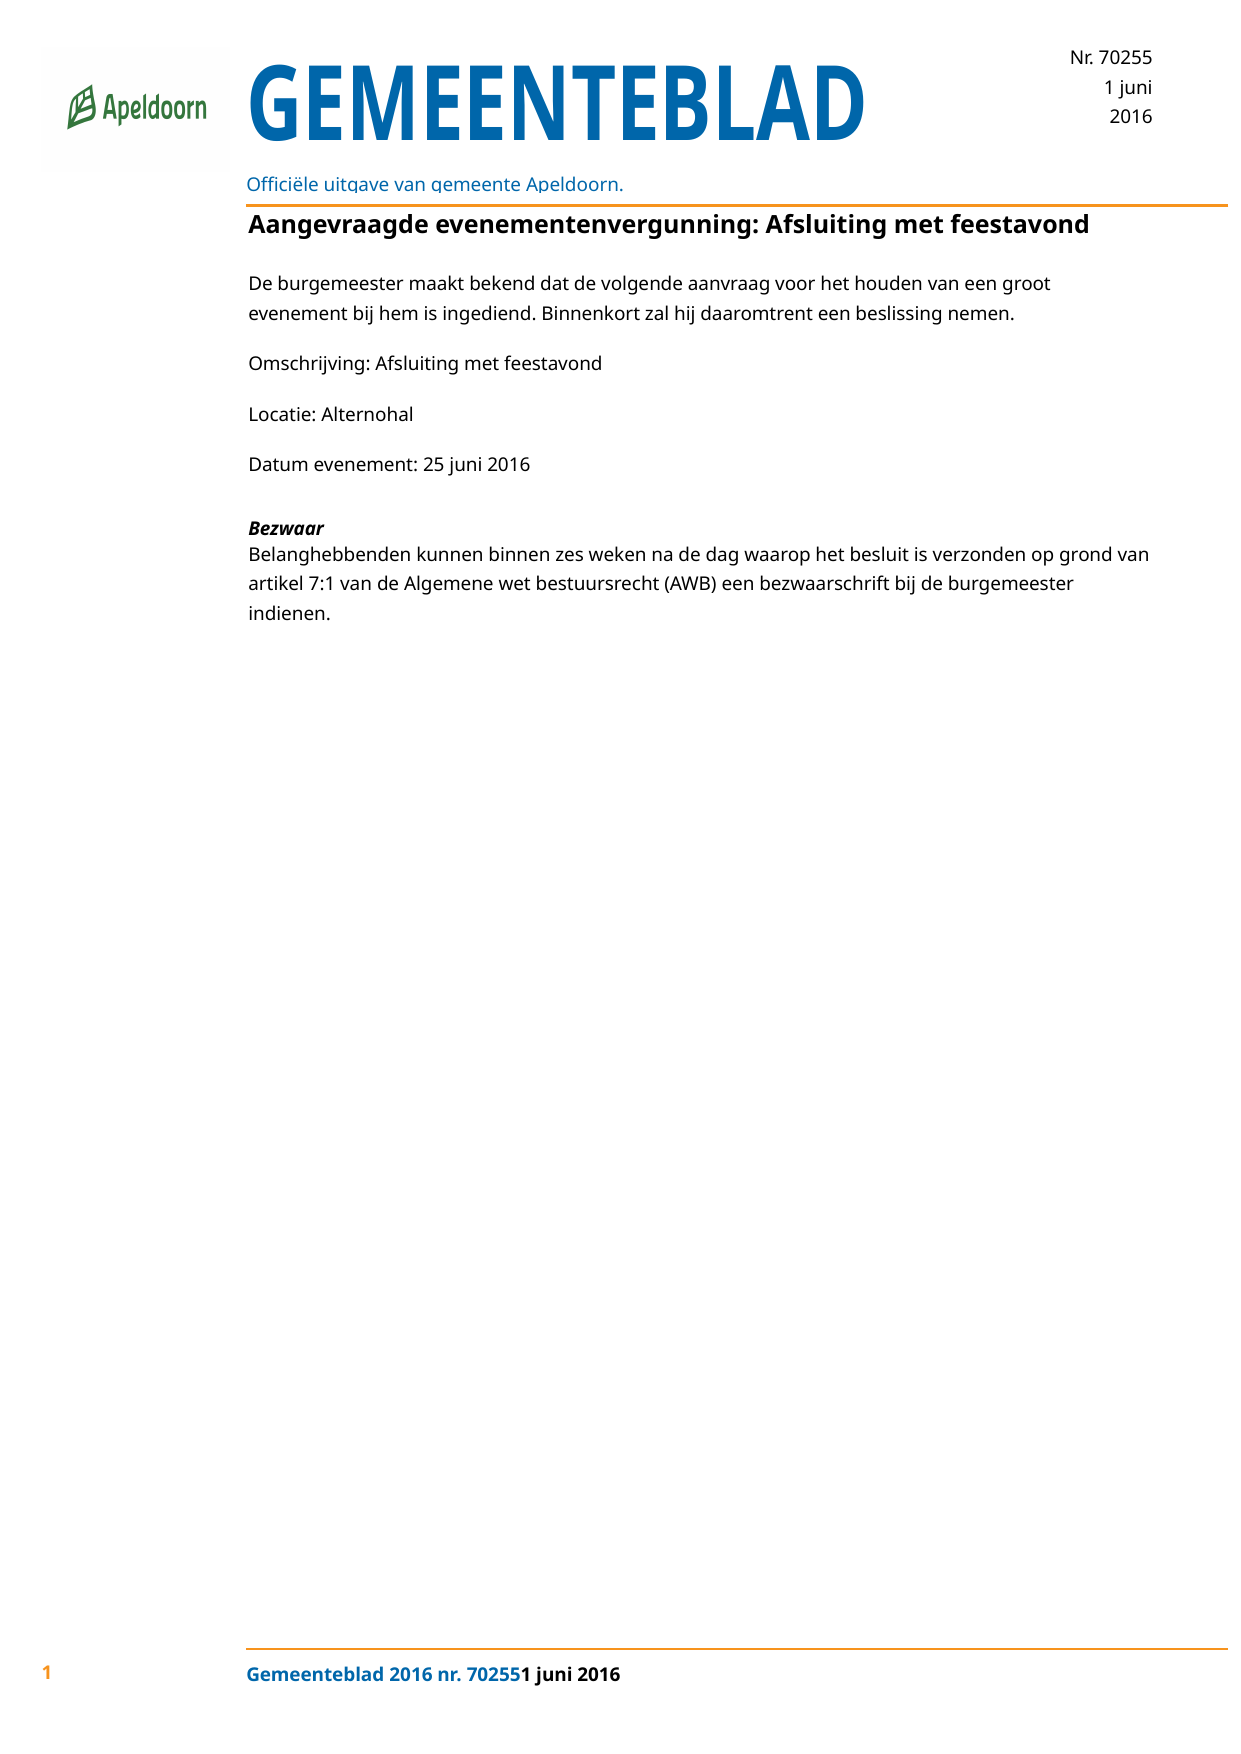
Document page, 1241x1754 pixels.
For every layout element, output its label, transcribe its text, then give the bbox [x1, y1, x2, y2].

text Aangevraagde evenementenvergunning: Afsluiting met feestavond [248, 207, 1152, 241]
text Bezwaar [248, 515, 1152, 541]
picture [41, 47, 231, 172]
text Locatie: Alternohal [248, 401, 1152, 426]
text De burgemeester maakt bekend dat de volgende aanvraag voor het houden van een groot evenement bij hem is ingediend. Binnenkort zal hij daaromtrent een beslissing nemen. [248, 270, 1152, 326]
text Belanghebbenden kunnen binnen zes weken na de dag waarop het besluit is verzonden op grond van artikel 7:1 van de Algemene wet bestuursrecht (AWB) een bezwaarschrift bij de burgemeester indienen. [248, 541, 1152, 626]
text Datum evenement: 25 juni 2016 [248, 451, 1152, 477]
text Omschrijving: Afsluiting met feestavond [248, 350, 1152, 376]
